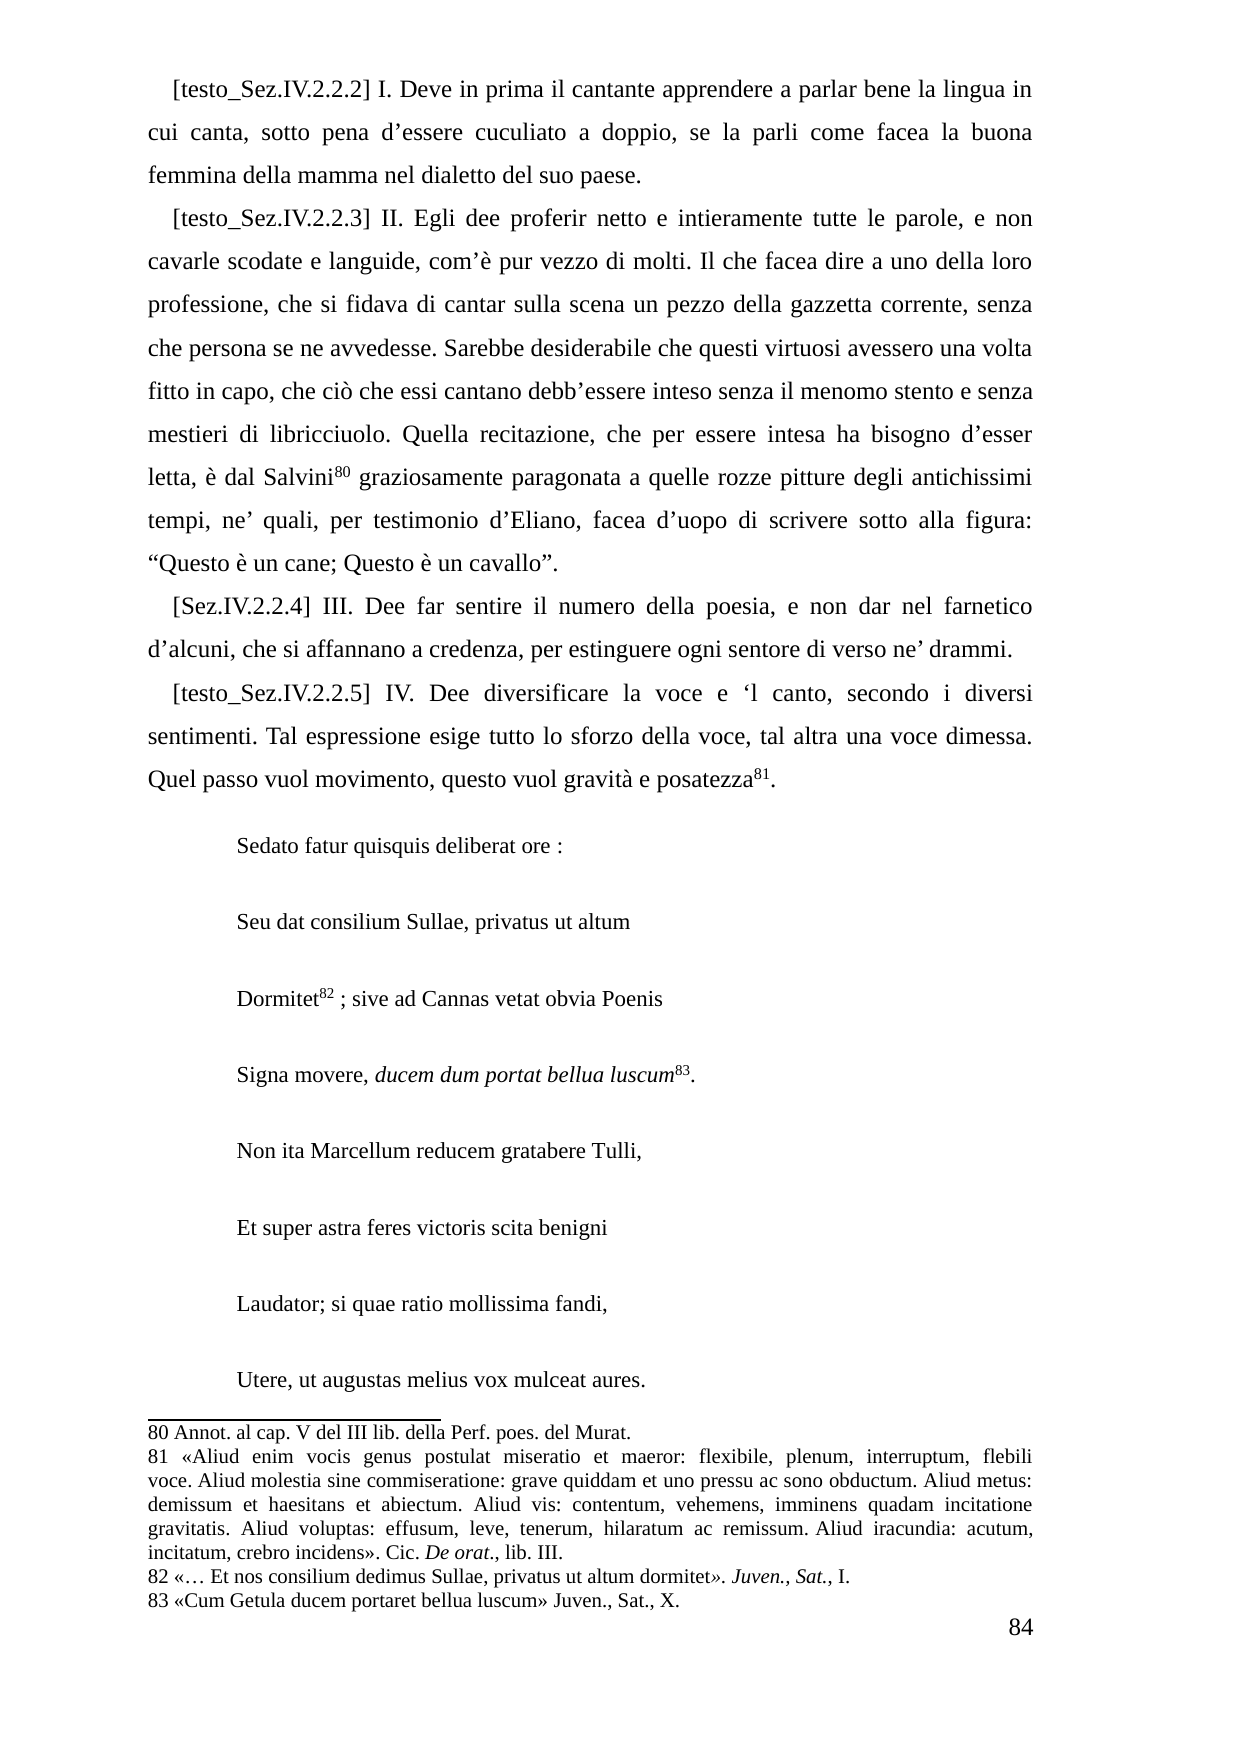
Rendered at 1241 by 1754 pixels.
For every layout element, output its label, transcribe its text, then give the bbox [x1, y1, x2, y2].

text [testo_Sez.IV.2.2.5] IV. Dee diversificare la voce e ‘l canto, secondo i diversi sentimenti. Tal espressione esige tutto lo sforzo della voce, tal altra una voce dimessa. Quel passo vuol movimento, questo vuol gravità e posatezza. [148, 678, 1033, 793]
text Annot. al cap. V del III lib. della Perf. poes. del Murat. [148, 1420, 1033, 1444]
text «Aliud enim vocis genus postulat miseratio et maeror: flexibile, plenum, interruptum, flebili voce. Aliud molestia sine commiseratione: grave quiddam et uno pressu ac sono obductum. Aliud metus: demissum et haesitans et abiectum. Aliud vis: contentum, vehemens, imminens quadam incitatione gravitatis. Aliud voluptas: effusum, leve, tenerum, hilaratum ac remissum. Aliud iracundia: acutum, incitatum, crebro incidens». Cic. De orat., lib. III. [148, 1444, 1033, 1564]
text [Sez.IV.2.2.4] III. Dee far sentire il numero della poesia, e non dar nel farnetico d’alcuni, che si affannano a credenza, per estinguere ogni sentore di verso ne’ drammi. [148, 591, 1033, 663]
text Sedato fatur quisquis deliberat ore : [236, 832, 1033, 858]
text Non ita Marcellum reducem gratabere Tulli, [236, 1137, 1033, 1164]
text Et super astra feres victoris scita benigni [236, 1214, 1033, 1240]
text «Cum Getula ducem portaret bellua luscum» Juven., Sat., X. [148, 1588, 1033, 1612]
text [testo_Sez.IV.2.2.3] II. Egli dee proferir netto e intieramente tutte le parole, e non cavarle scodate e languide, com’è pur vezzo di molti. Il che facea dire a uno della loro professione, che si fidava di cantar sulla scena un pezzo della gazzetta corrente, senza che persona se ne avvedesse. Sarebbe desiderabile che questi virtuosi avessero una volta fitto in capo, che ciò che essi cantano debb’essere inteso senza il menomo stento e senza mestieri di libricciuolo. Quella recitazione, che per essere intesa ha bisogno d’esser letta, è dal Salvini graziosamente paragonata a quelle rozze pitture degli antichissimi tempi, ne’ quali, per testimonio d’Eliano, facea d’uopo di scrivere sotto alla figura: “Questo è un cane; Questo è un cavallo”. [148, 203, 1033, 577]
text Laudator; si quae ratio mollissima fandi, [236, 1290, 1033, 1316]
text Dormitet ; sive ad Cannas vetat obvia Poenis [236, 985, 1033, 1011]
text «… Et nos consilium dedimus Sullae, privatus ut altum dormitet». Juven., Sat., I. [148, 1564, 1033, 1588]
text Utere, ut augustas melius vox mulceat aures. [236, 1366, 1033, 1393]
text Signa movere, ducem dum portat bellua luscum. [236, 1061, 1033, 1087]
text Seu dat consilium Sullae, privatus ut altum [236, 908, 1033, 935]
text [testo_Sez.IV.2.2.2] I. Deve in prima il cantante apprendere a parlar bene la lingua in cui canta, sotto pena d’essere cuculiato a doppio, se la parli come facea la buona femmina della mamma nel dialetto del suo paese. [148, 74, 1033, 189]
